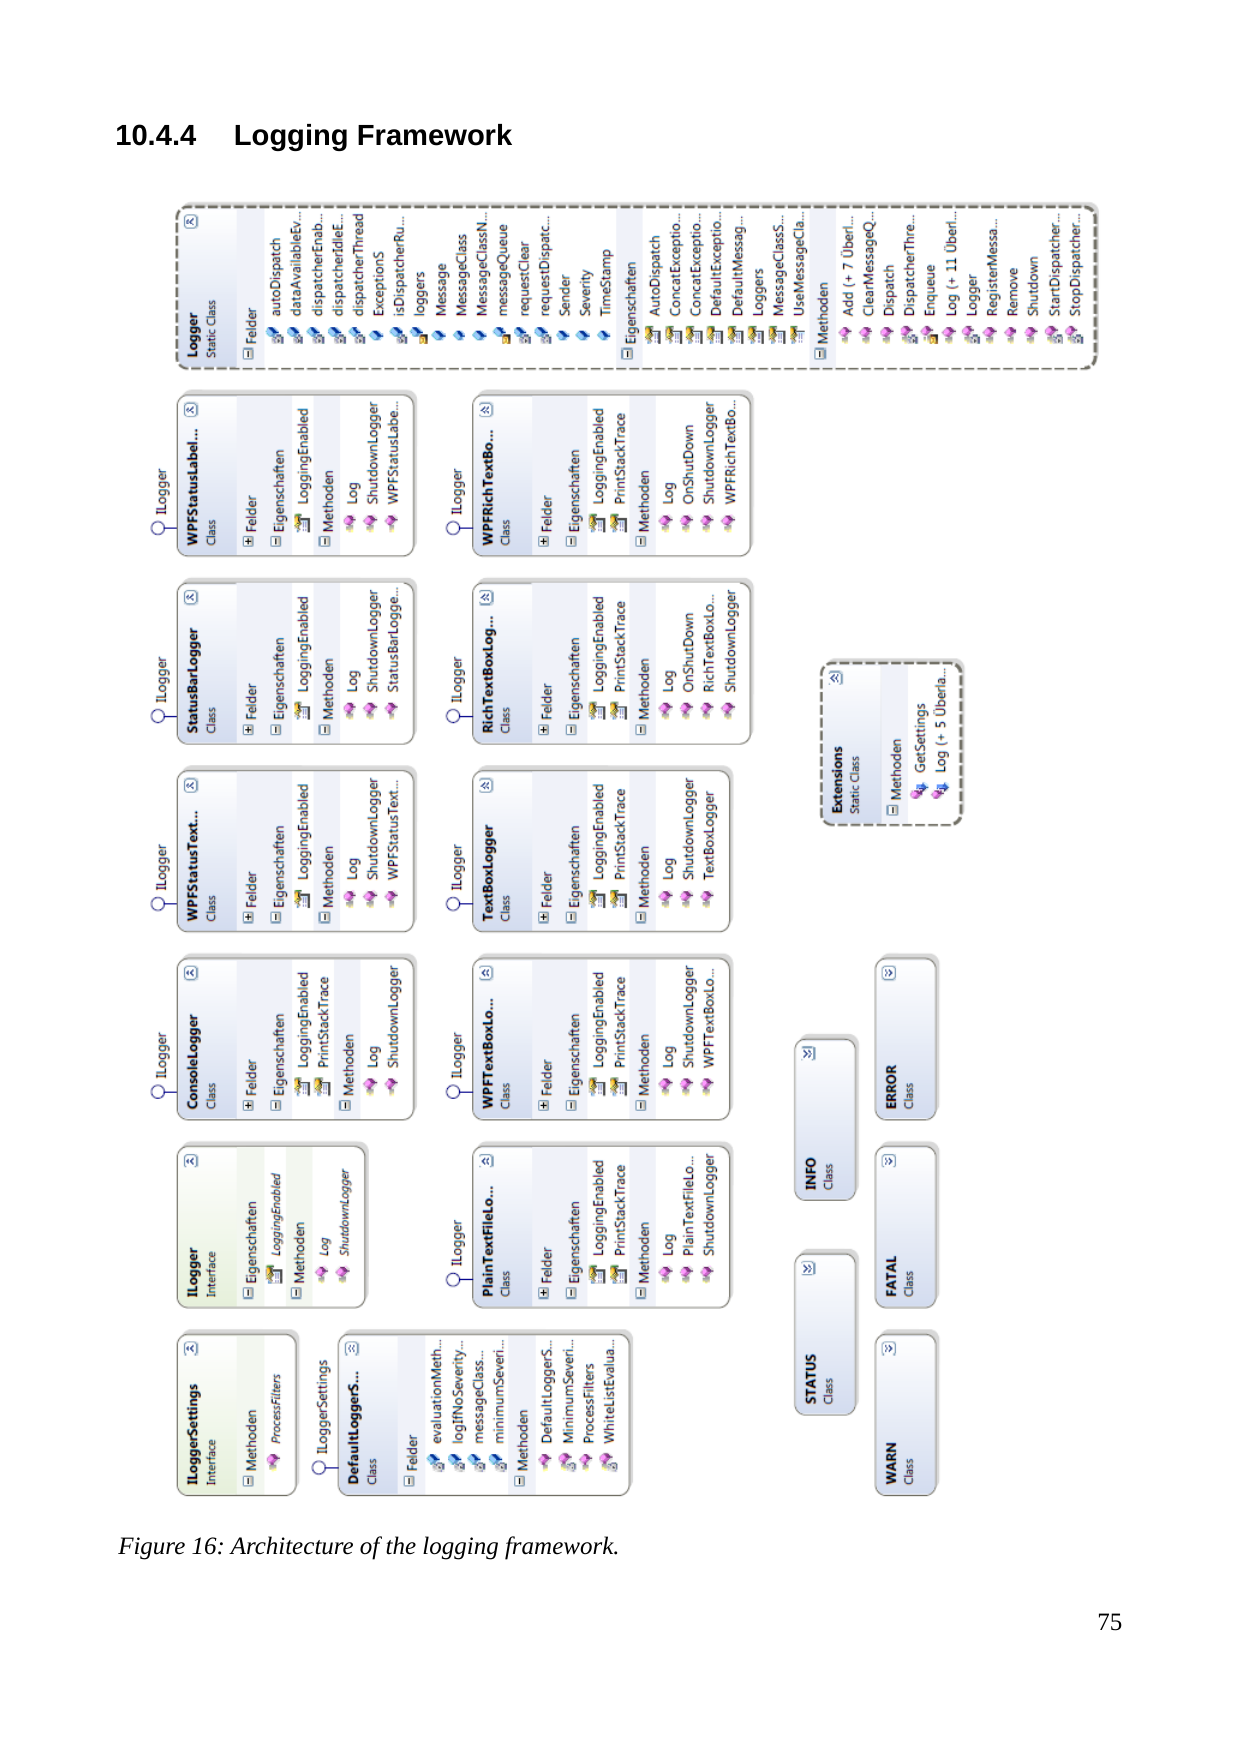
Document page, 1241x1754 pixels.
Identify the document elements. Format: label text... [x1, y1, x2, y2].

text Figure 16: Architecture of the logging framework. [118, 1531, 1122, 1559]
subtitle Logging Framework [115, 118, 1122, 152]
picture [118, 176, 1123, 1531]
